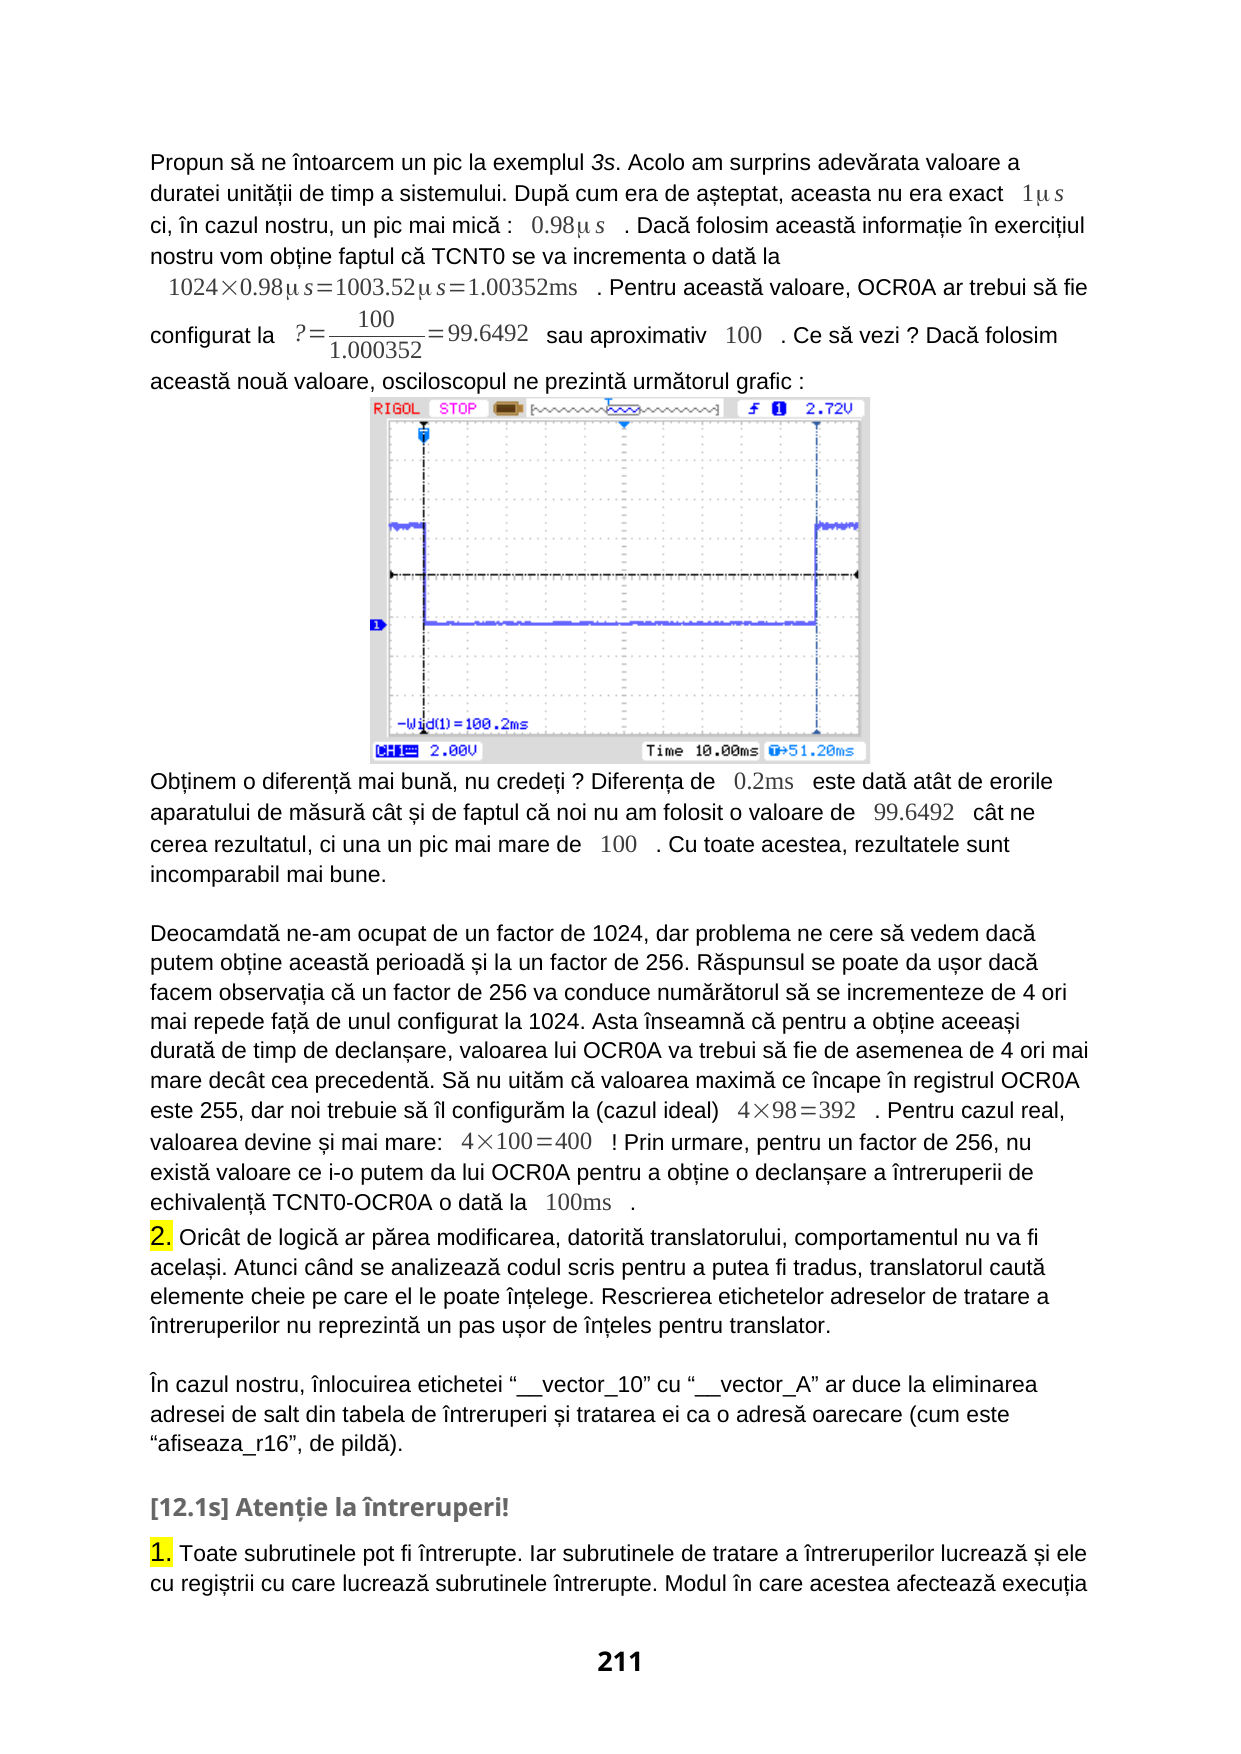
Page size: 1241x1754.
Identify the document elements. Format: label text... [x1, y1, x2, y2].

subtitle 2. Oricât de logică ar părea modificarea, datorită translatorului, comportamentul nu va fi același. Atunci când se analizează codul scris pentru a putea fi tradus, translatorul caută elemente cheie pe care el le poate înțelege. Rescrierea etichetelor adreselor de tratare a întreruperilor nu reprezintă un pas ușor de înțeles pentru translator. [150, 1220, 1091, 1339]
subtitle Propun să ne întoarcem un pic la exemplul 3s. Acolo am surprins adevărata valoare a duratei unității de timp a sistemului. După cum era de așteptat, aceasta nu era exactci, în cazul nostru, un pic mai mică :. Dacă folosim această informație în exercițiul nostru vom obține faptul că TCNT0 se va incrementa o dată la. Pentru această valoare, OCR0A ar trebui să fie configurat lasau aproximativ. Ce să vezi ? Dacă folosim această nouă valoare, osciloscopul ne prezintă următorul grafic : [150, 150, 1091, 394]
subtitle În cazul nostru, înlocuirea etichetei “__vector_10” cu “__vector_A” ar duce la eliminarea adresei de salt din tabela de întreruperi și tratarea ei ca o adresă oarecare (cum este “afiseaza_r16”, de pildă). [150, 1372, 1091, 1456]
subtitle [12.1s] Atenție la întreruperi! [150, 1489, 1091, 1523]
subtitle Deocamdată ne-am ocupat de un factor de 1024, dar problema ne cere să vedem dacă putem obține această perioadă și la un factor de 256. Răspunsul se poate da ușor dacă facem observația că un factor de 256 va conduce numărătorul să se incrementeze de 4 ori mai repede față de unul configurat la 1024. Asta înseamnă că pentru a obține aceeași durată de timp de declanșare, valoarea lui OCR0A va trebui să fie de asemenea de 4 ori mai mare decât cea precedentă. Să nu uităm că valoarea maximă ce încape în registrul OCR0A este 255, dar noi trebuie să îl configurăm la (cazul ideal). Pentru cazul real, valoarea devine și mai mare:! Prin urmare, pentru un factor de 256, nu există valoare ce i-o putem da lui OCR0A pentru a obține o declanșare a întreruperii de echivalență TCNT0-OCR0A o dată la. [150, 920, 1091, 1217]
subtitle 1. Toate subrutinele pot fi întrerupte. Iar subrutinele de tratare a întreruperilor lucrează și ele cu regiștrii cu care lucrează subrutinele întrerupte. Modul în care acestea afectează execuția [150, 1537, 1091, 1596]
picture [370, 397, 871, 764]
subtitle Obținem o diferență mai bună, nu credeți ? Diferența deeste dată atât de erorile aparatului de măsură cât și de faptul că noi nu am folosit o valoare decât ne cerea rezultatul, ci una un pic mai mare de. Cu toate acestea, rezultatele sunt incomparabil mai bune. [150, 764, 1091, 887]
